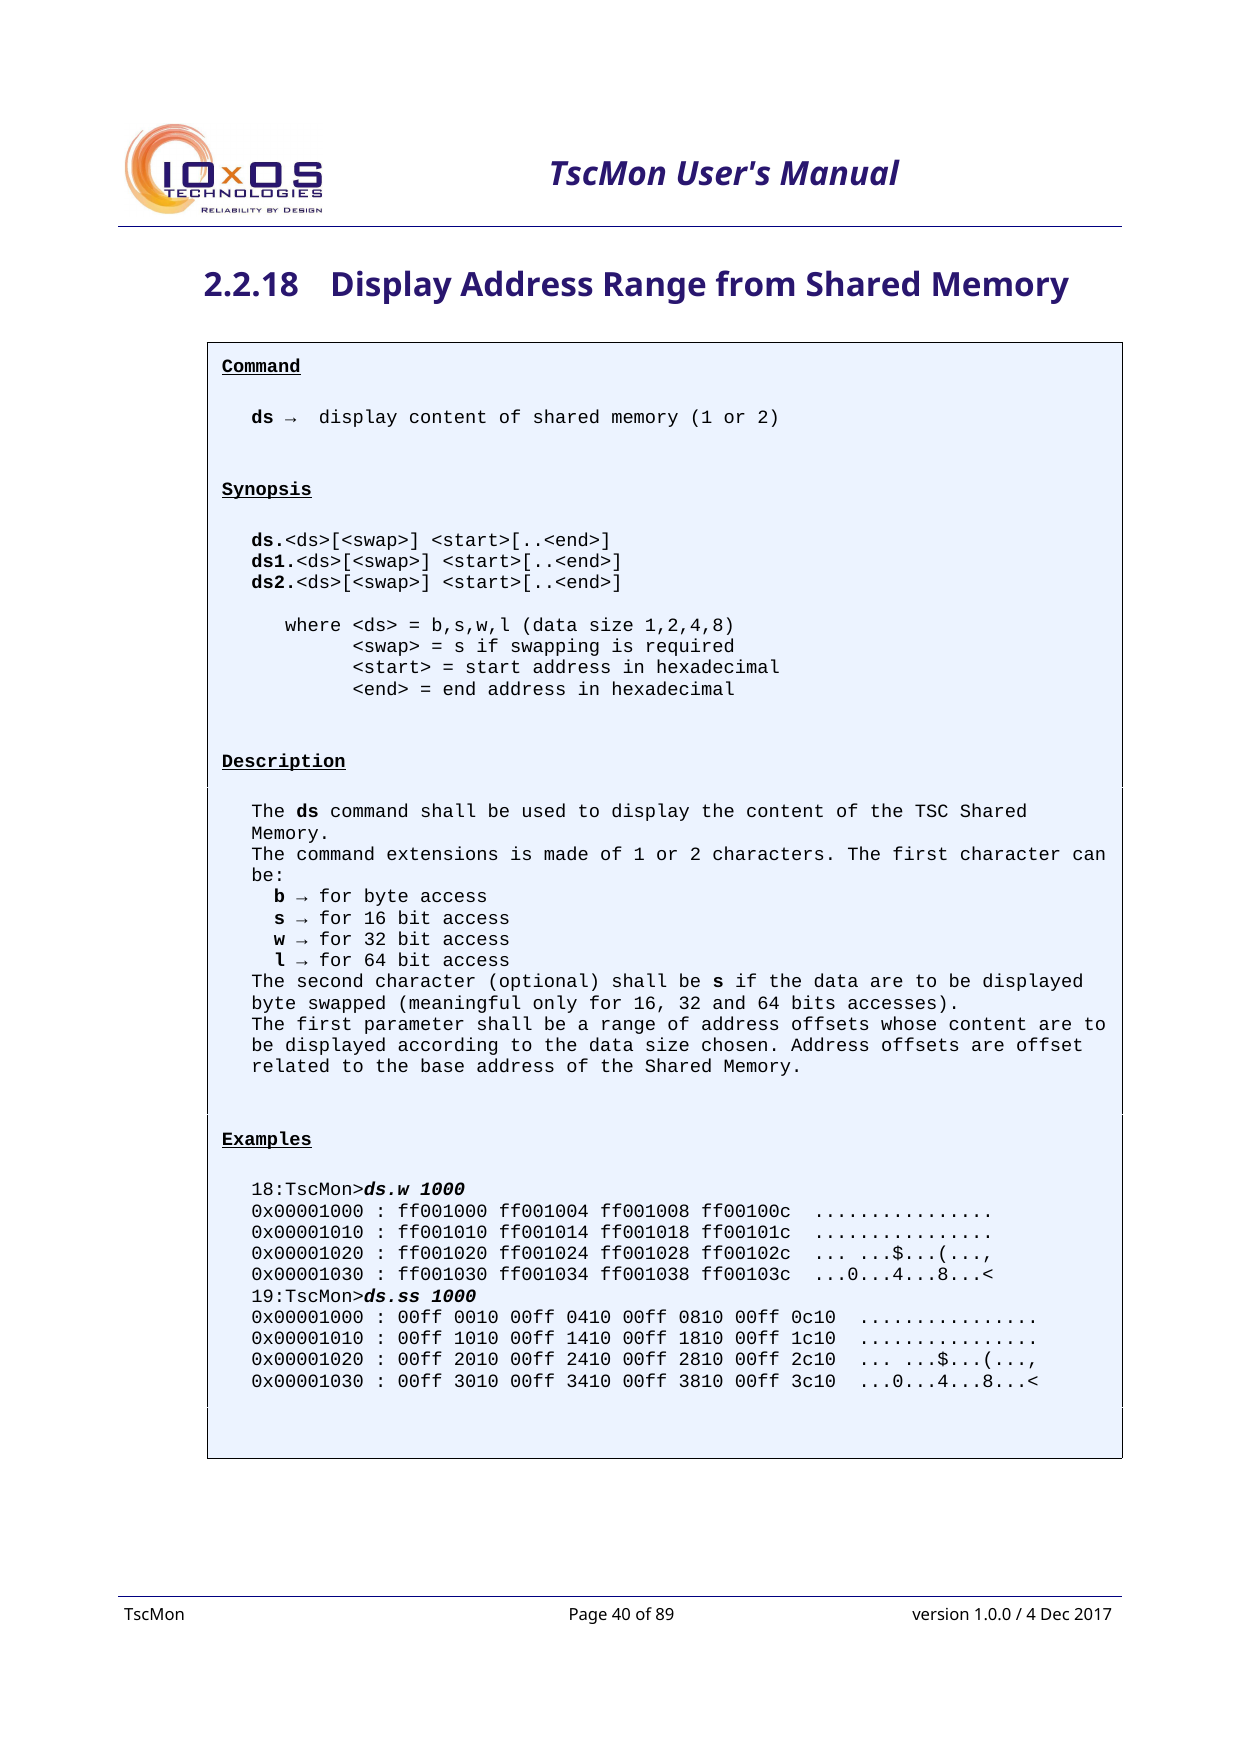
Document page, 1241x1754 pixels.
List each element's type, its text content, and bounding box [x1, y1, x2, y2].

text 0x00001030 : ff001030 ff001034 ff001038 ff00103c ...0...4...8...< [208, 1265, 1122, 1286]
text 0x00001010 : 00ff 1010 00ff 1410 00ff 1810 00ff 1c10 ................ [208, 1329, 1122, 1350]
text The ds command shall be used to display the content of the TSC Shared Memory. [208, 787, 1122, 845]
text 19:TscMon>ds.ss 1000 [208, 1286, 1122, 1308]
text ds1.<ds>[<swap>] <start>[..<end>] [208, 552, 1122, 573]
subtitle Display Address Range from Shared Memory [195, 261, 1122, 306]
text <end> = end address in hexadecimal [208, 679, 1122, 701]
text <start> = start address in hexadecimal [208, 658, 1122, 679]
subtitle Examples [208, 1114, 1122, 1165]
subtitle Synopsis [208, 465, 1122, 516]
text The second character (optional) shall be s if the data are to be displayed byte swapped (meaningful only for 16, 32 and 64 bits accesses). [208, 972, 1122, 1015]
text ds2.<ds>[<swap>] <start>[..<end>] [208, 573, 1122, 594]
text w → for 32 bit access [208, 930, 1122, 951]
text where <ds> = b,s,w,l (data size 1,2,4,8) [208, 616, 1122, 637]
text ds → display content of shared memory (1 or 2) [208, 393, 1122, 429]
text 0x00001010 : ff001010 ff001014 ff001018 ff00101c ................ [208, 1223, 1122, 1244]
text 18:TscMon>ds.w 1000 [208, 1165, 1122, 1201]
text 0x00001000 : 00ff 0010 00ff 0410 00ff 0810 00ff 0c10 ................ [208, 1308, 1122, 1329]
text <swap> = s if swapping is required [208, 637, 1122, 658]
text Command [208, 343, 1122, 393]
subtitle Description [208, 737, 1122, 787]
picture [123, 123, 323, 217]
text 0x00001020 : ff001020 ff001024 ff001028 ff00102c ... ...$...(..., [208, 1244, 1122, 1265]
text b → for byte access [208, 887, 1122, 908]
text ds.<ds>[<swap>] <start>[..<end>] [208, 516, 1122, 552]
text l → for 64 bit access [208, 951, 1122, 972]
text 0x00001020 : 00ff 2010 00ff 2410 00ff 2810 00ff 2c10 ... ...$...(..., [208, 1350, 1122, 1371]
text The first parameter shall be a range of address offsets whose content are to be displayed according to the data size chosen. Address offsets are offset related to the base address of the Shared Memory. [208, 1015, 1122, 1078]
text 0x00001030 : 00ff 3010 00ff 3410 00ff 3810 00ff 3c10 ...0...4...8...< [208, 1371, 1122, 1407]
text s → for 16 bit access [208, 908, 1122, 930]
text 0x00001000 : ff001000 ff001004 ff001008 ff00100c ................ [208, 1201, 1122, 1223]
text The command extensions is made of 1 or 2 characters. The first character can be: [208, 845, 1122, 887]
